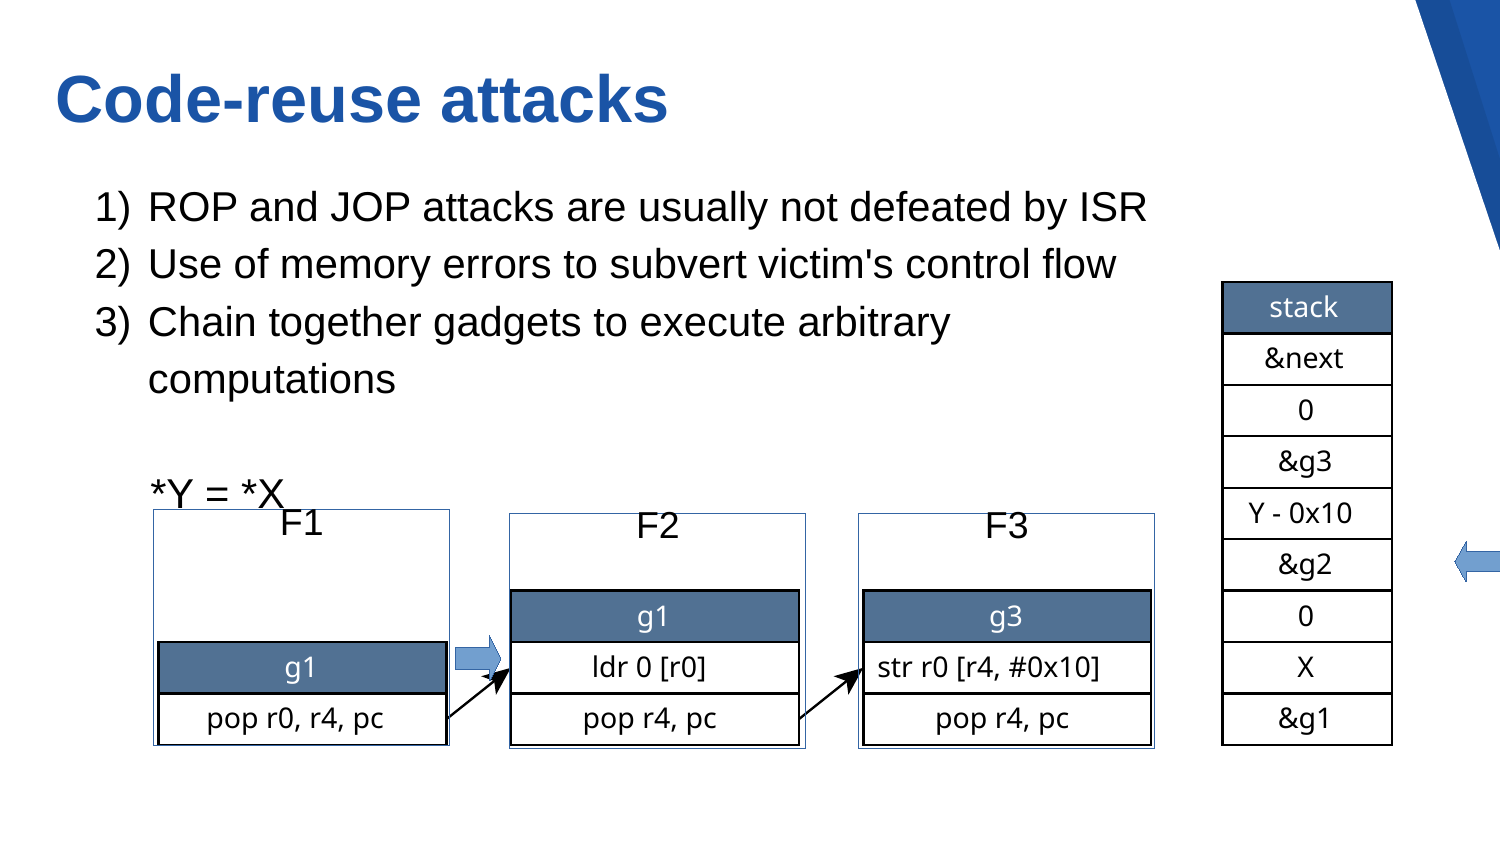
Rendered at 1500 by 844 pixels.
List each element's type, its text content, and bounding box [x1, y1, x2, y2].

text_box F3 [858, 513, 1155, 749]
text_box [1454, 541, 1500, 582]
picture [153, 276, 1398, 749]
list ROP and JOP attacks are usually not defeated by ISR Use of memory errors to subvert victim's control flow Chain together gadgets to execute arbitrary computations *Y = *X [61, 157, 1202, 425]
title Code-reuse attacks [40, 83, 867, 151]
text_box F2 [509, 513, 806, 749]
text_box [455, 635, 501, 681]
text_box F1 [153, 509, 450, 746]
